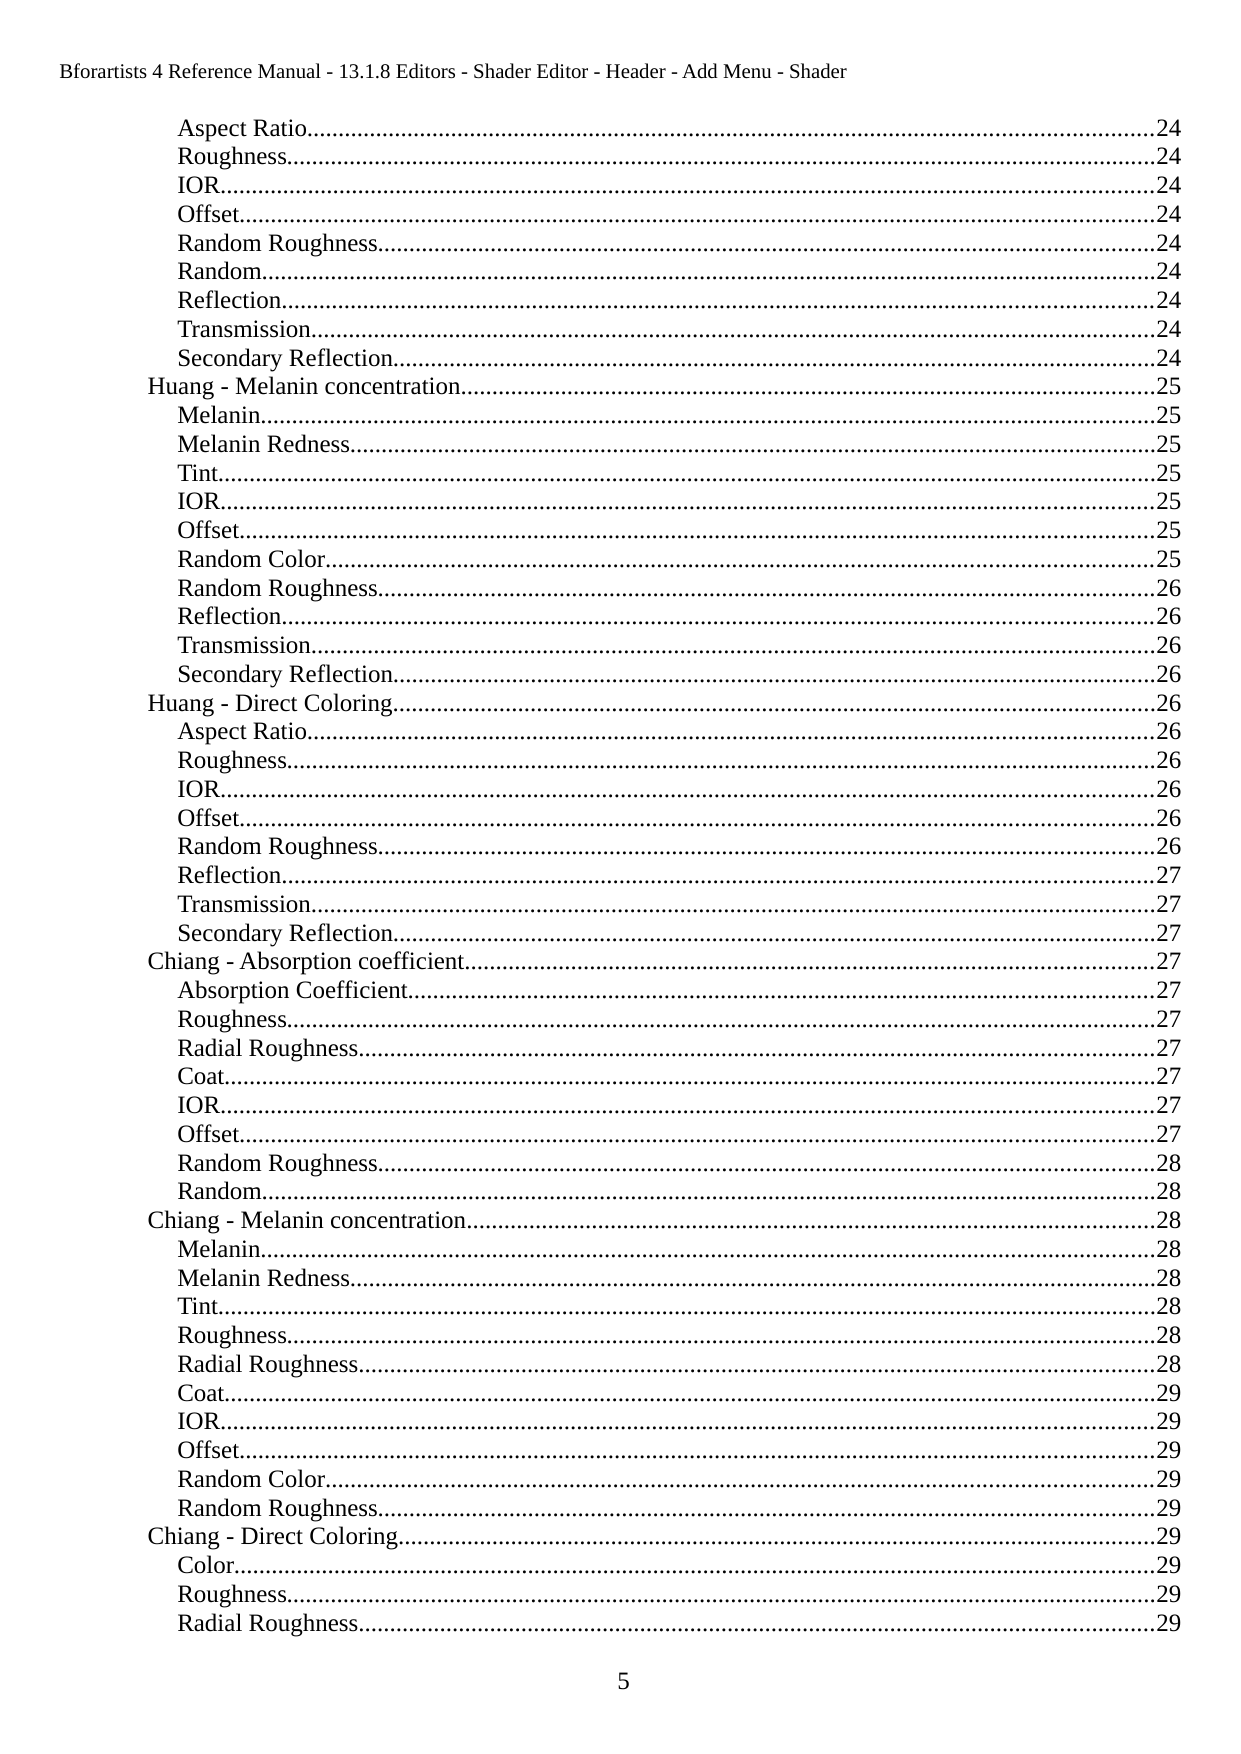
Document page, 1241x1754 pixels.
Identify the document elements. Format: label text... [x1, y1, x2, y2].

text Huang - Melanin concentration 25 [147, 371, 1181, 400]
text Chiang - Absorption coefficient 27 [147, 946, 1181, 975]
text Radial Roughness 28 [177, 1349, 1181, 1378]
text Tint 25 [177, 458, 1181, 486]
text Roughness 27 [177, 1004, 1181, 1033]
text Chiang - Melanin concentration 28 [147, 1205, 1181, 1234]
text Roughness 29 [177, 1579, 1181, 1608]
text Roughness 24 [177, 141, 1181, 170]
text Offset 25 [177, 515, 1181, 544]
text Random Roughness 26 [177, 573, 1181, 601]
text Melanin 28 [177, 1234, 1181, 1263]
text Melanin 25 [177, 400, 1181, 429]
text Random Color 29 [177, 1464, 1181, 1493]
text Random Roughness 26 [177, 831, 1181, 860]
text Transmission 24 [177, 314, 1181, 343]
text Coat 27 [177, 1061, 1181, 1090]
text Absorption Coefficient 27 [177, 975, 1181, 1004]
text Random Roughness 28 [177, 1148, 1181, 1176]
text Secondary Reflection 24 [177, 343, 1181, 371]
text Random 24 [177, 256, 1181, 285]
text Radial Roughness 27 [177, 1033, 1181, 1061]
text Roughness 28 [177, 1320, 1181, 1349]
text Reflection 24 [177, 285, 1181, 314]
text Huang - Direct Coloring 26 [147, 688, 1181, 716]
text Secondary Reflection 26 [177, 659, 1181, 688]
text IOR 29 [177, 1406, 1181, 1435]
text Tint 28 [177, 1291, 1181, 1320]
text Secondary Reflection 27 [177, 918, 1181, 946]
text IOR 27 [177, 1090, 1181, 1119]
text Coat 29 [177, 1378, 1181, 1406]
text IOR 24 [177, 170, 1181, 199]
text Melanin Redness 28 [177, 1263, 1181, 1291]
text Aspect Ratio 26 [177, 716, 1181, 745]
text Melanin Redness 25 [177, 429, 1181, 458]
text IOR 25 [177, 486, 1181, 515]
text Color 29 [177, 1550, 1181, 1579]
text Random Roughness 29 [177, 1493, 1181, 1521]
text Chiang - Direct Coloring 29 [147, 1521, 1181, 1550]
text Random Color 25 [177, 544, 1181, 573]
text Offset 24 [177, 199, 1181, 228]
text Radial Roughness 29 [177, 1608, 1181, 1636]
text Transmission 26 [177, 630, 1181, 659]
text Reflection 26 [177, 601, 1181, 630]
text Offset 26 [177, 803, 1181, 831]
text Offset 29 [177, 1435, 1181, 1464]
text Offset 27 [177, 1119, 1181, 1148]
text Reflection 27 [177, 860, 1181, 889]
text Transmission 27 [177, 889, 1181, 918]
text IOR 26 [177, 774, 1181, 803]
text Random Roughness 24 [177, 228, 1181, 256]
text Random 28 [177, 1176, 1181, 1205]
text Aspect Ratio 24 [177, 113, 1181, 141]
text Roughness 26 [177, 745, 1181, 774]
